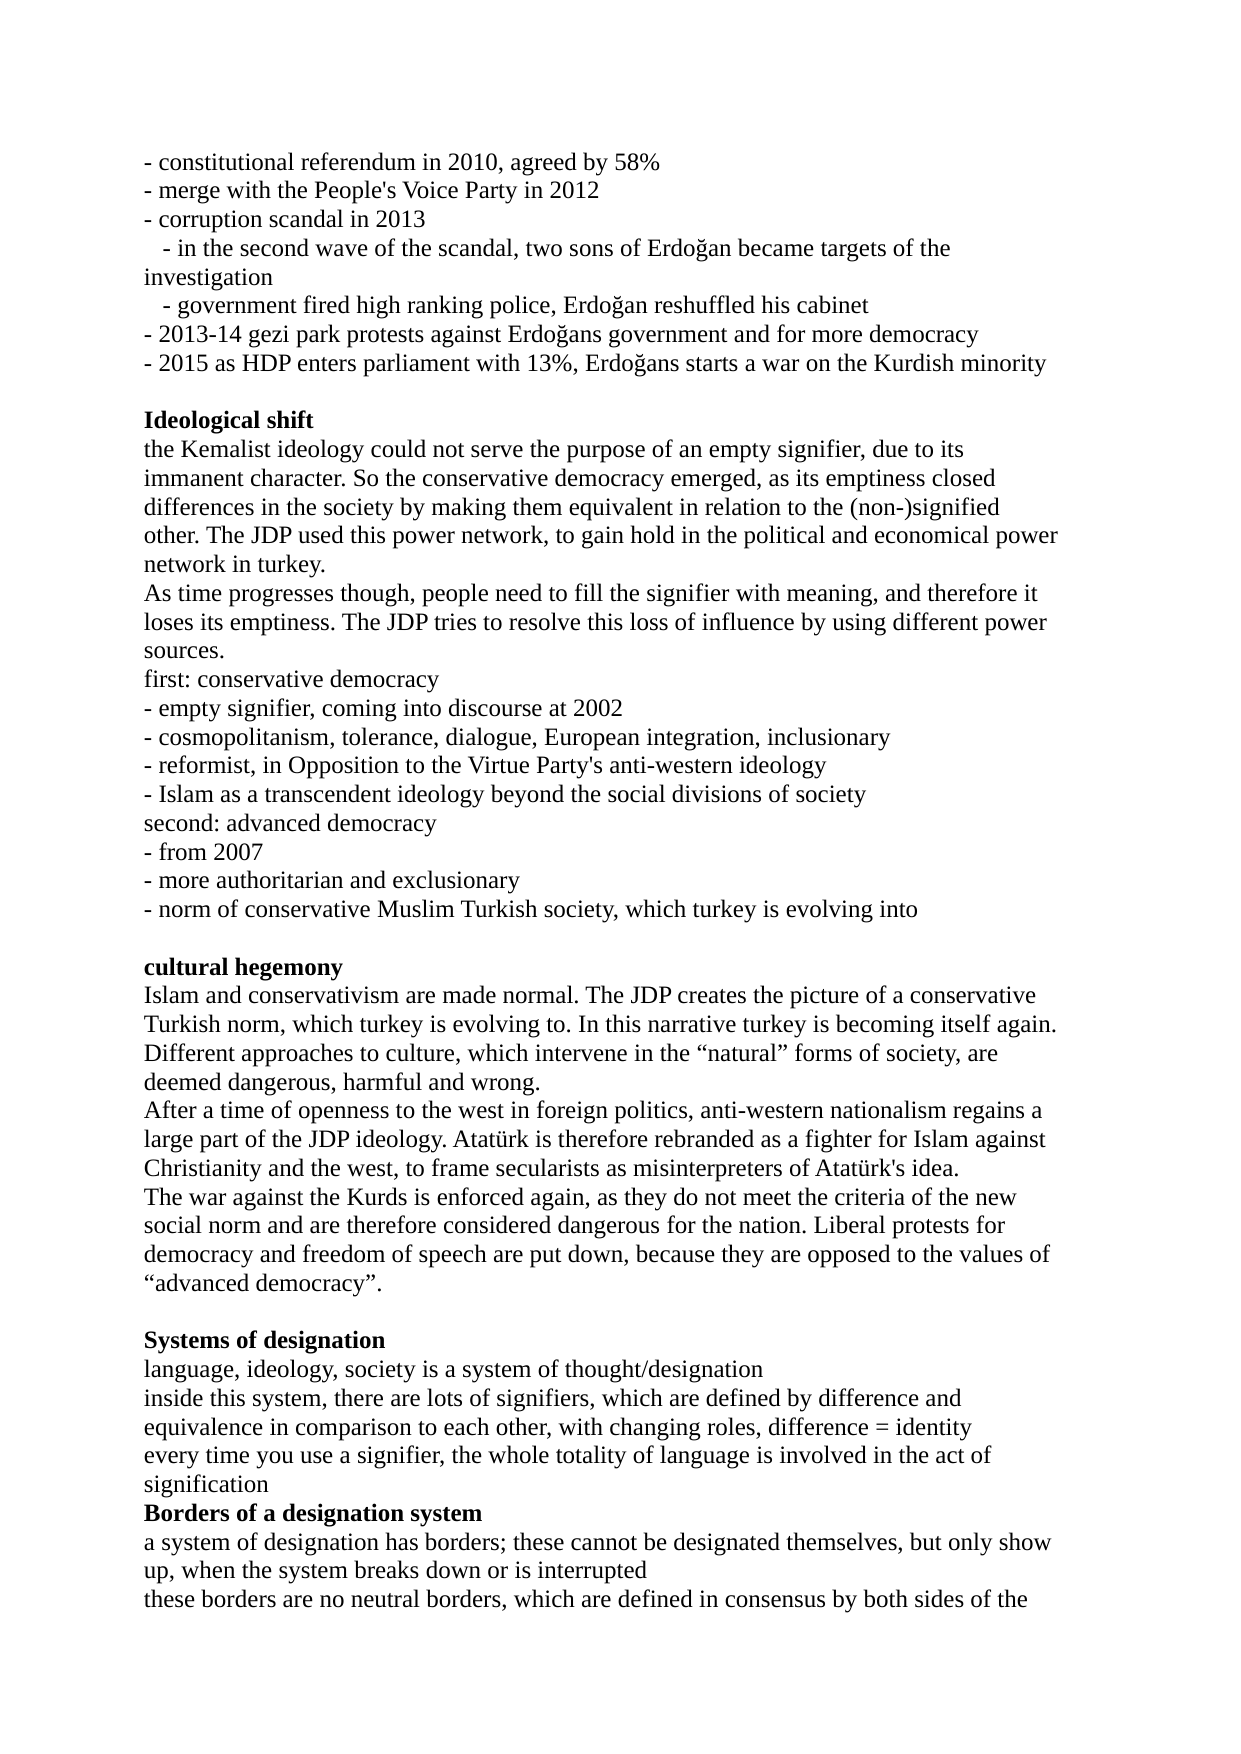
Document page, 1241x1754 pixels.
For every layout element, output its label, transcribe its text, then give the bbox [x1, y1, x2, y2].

text Borders of a designation system [144, 1498, 1059, 1527]
text The war against the Kurds is enforced again, as they do not meet the criteria of the new social norm and are therefore considered dangerous for the nation. Liberal protests for democracy and freedom of speech are put down, because they are opposed to the values of “advanced democracy”. [144, 1182, 1059, 1297]
text Systems of designation [144, 1326, 1059, 1354]
text After a time of openness to the west in foreign politics, anti-western nationalism regains a large part of the JDP ideology. Atatürk is therefore rebranded as a fighter for Islam against Christianity and the west, to frame secularists as misinterpreters of Atatürk's idea. [144, 1096, 1059, 1182]
text - constitutional referendum in 2010, agreed by 58% [144, 147, 1059, 176]
text the Kemalist ideology could not serve the purpose of an empty signifier, due to its immanent character. So the conservative democracy emerged, as its emptiness closed differences in the society by making them equivalent in relation to the (non-)signified other. The JDP used this power network, to gain hold in the political and economical power network in turkey. [144, 434, 1059, 578]
text first: conservative democracy [144, 664, 1059, 693]
text - Islam as a transcendent ideology beyond the social divisions of society [144, 779, 1059, 808]
text cultural hegemony [144, 952, 1059, 981]
text - 2015 as HDP enters parliament with 13%, Erdoğans starts a war on the Kurdish minority [144, 348, 1059, 377]
text Ideological shift [144, 406, 1059, 434]
text - corruption scandal in 2013 [144, 204, 1059, 233]
text - merge with the People's Voice Party in 2012 [144, 176, 1059, 204]
text Islam and conservativism are made normal. The JDP creates the picture of a conservative Turkish norm, which turkey is evolving to. In this narrative turkey is becoming itself again. [144, 981, 1059, 1038]
text - from 2007 [144, 837, 1059, 866]
text As time progresses though, people need to fill the signifier with meaning, and therefore it loses its emptiness. The JDP tries to resolve this loss of influence by using different power sources. [144, 578, 1059, 664]
text language, ideology, society is a system of thought/designation [144, 1354, 1059, 1383]
text - empty signifier, coming into discourse at 2002 [144, 693, 1059, 722]
text - cosmopolitanism, tolerance, dialogue, European integration, inclusionary [144, 722, 1059, 751]
text - more authoritarian and exclusionary [144, 866, 1059, 894]
text a system of designation has borders; these cannot be designated themselves, but only show up, when the system breaks down or is interrupted [144, 1527, 1059, 1584]
text - reformist, in Opposition to the Virtue Party's anti-western ideology [144, 751, 1059, 779]
text inside this system, there are lots of signifiers, which are defined by difference and equivalence in comparison to each other, with changing roles, difference = identity [144, 1383, 1059, 1441]
text - 2013-14 gezi park protests against Erdoğans government and for more democracy [144, 319, 1059, 348]
text second: advanced democracy [144, 808, 1059, 837]
text - in the second wave of the scandal, two sons of Erdoğan became targets of the investigation [144, 233, 1059, 291]
text Different approaches to culture, which intervene in the “natural” forms of society, are deemed dangerous, harmful and wrong. [144, 1038, 1059, 1096]
text these borders are no neutral borders, which are defined in consensus by both sides of the [144, 1584, 1059, 1613]
text every time you use a signifier, the whole totality of language is involved in the act of signification [144, 1441, 1059, 1498]
text - norm of conservative Muslim Turkish society, which turkey is evolving into [144, 894, 1059, 923]
text - government fired high ranking police, Erdoğan reshuffled his cabinet [144, 291, 1059, 319]
